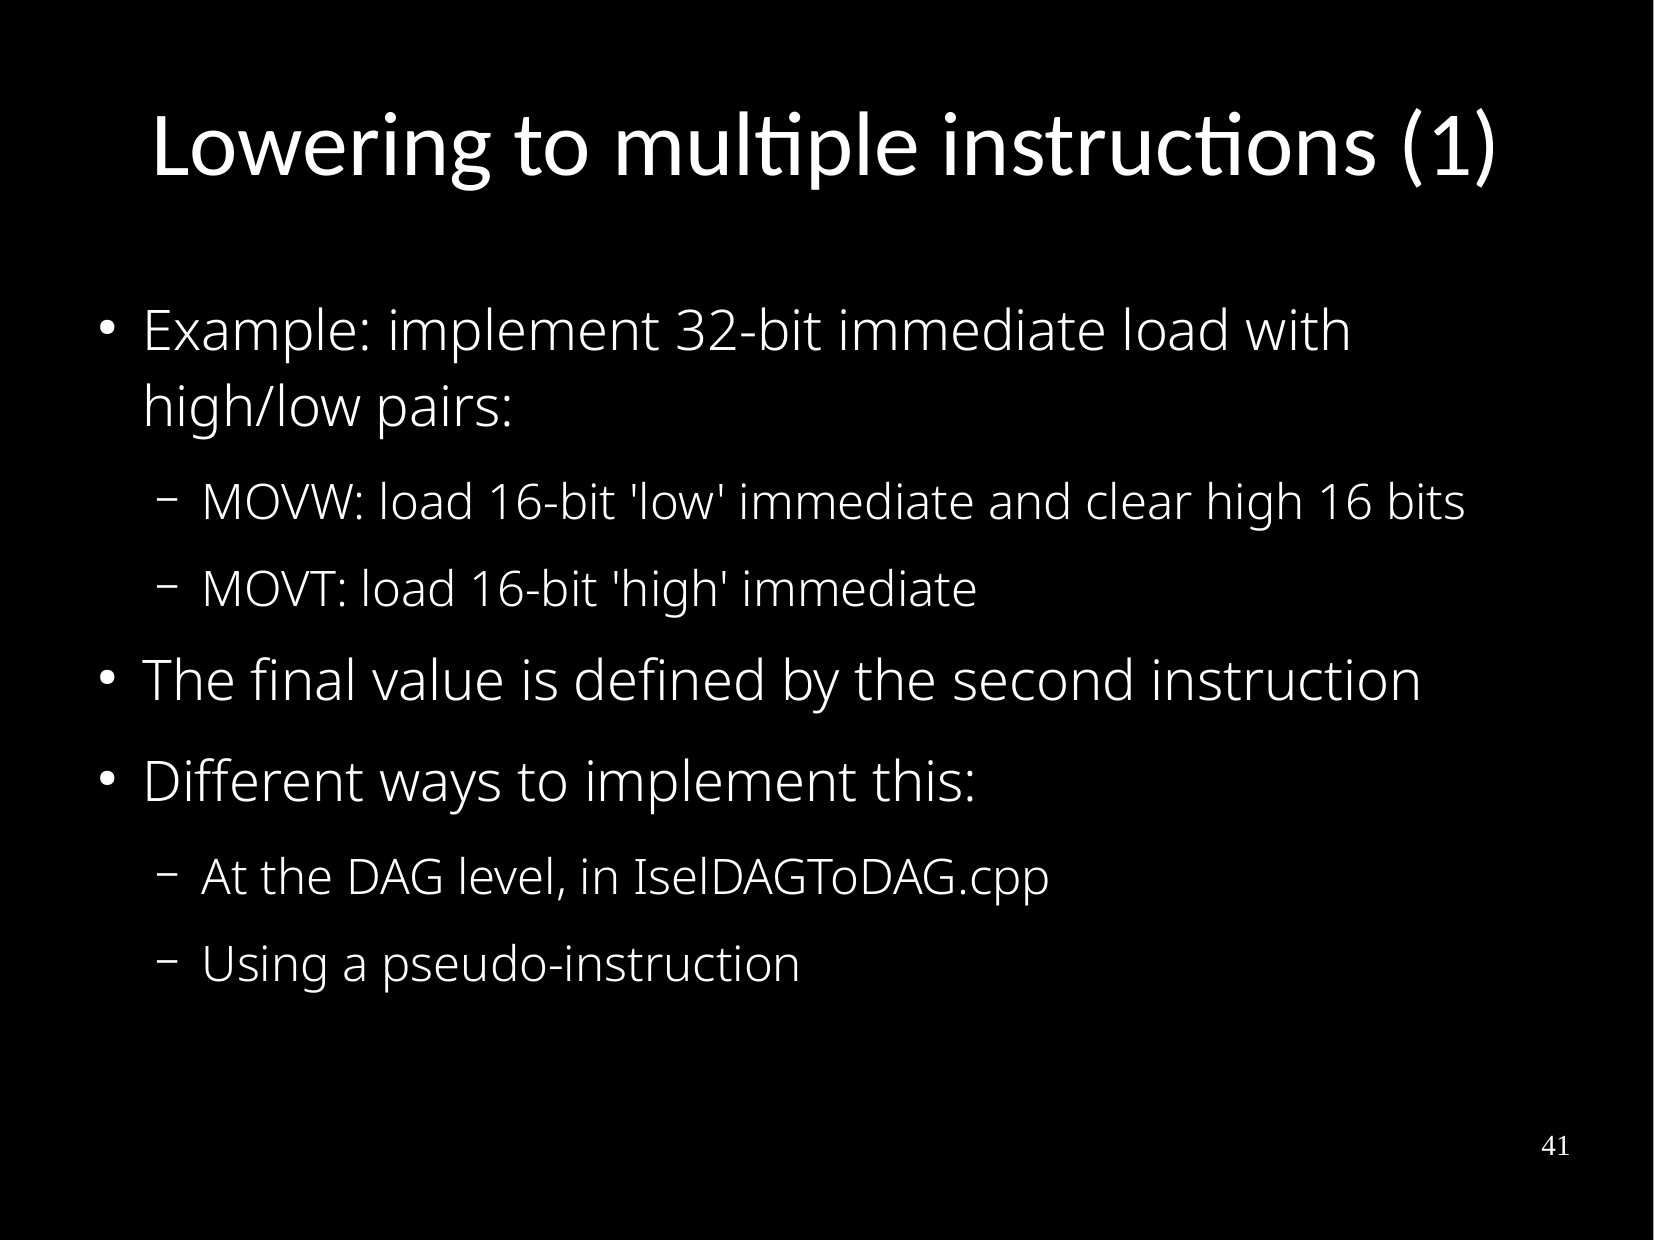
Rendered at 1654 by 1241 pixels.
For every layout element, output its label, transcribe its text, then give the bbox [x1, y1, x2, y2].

title Lowering to multiple instructions (1) [82, 49, 1571, 257]
list Example: implement 32-bit immediate load with high/low pairs: MOVW: load 16-bit 'low' immediate and clear high 16 bits MOVT: load 16-bit 'high' immediate The final value is defined by the second instruction Different ways to implement this: At the DAG level, in IselDAGToDAG.cpp Using a pseudo-instruction [82, 290, 1571, 1010]
